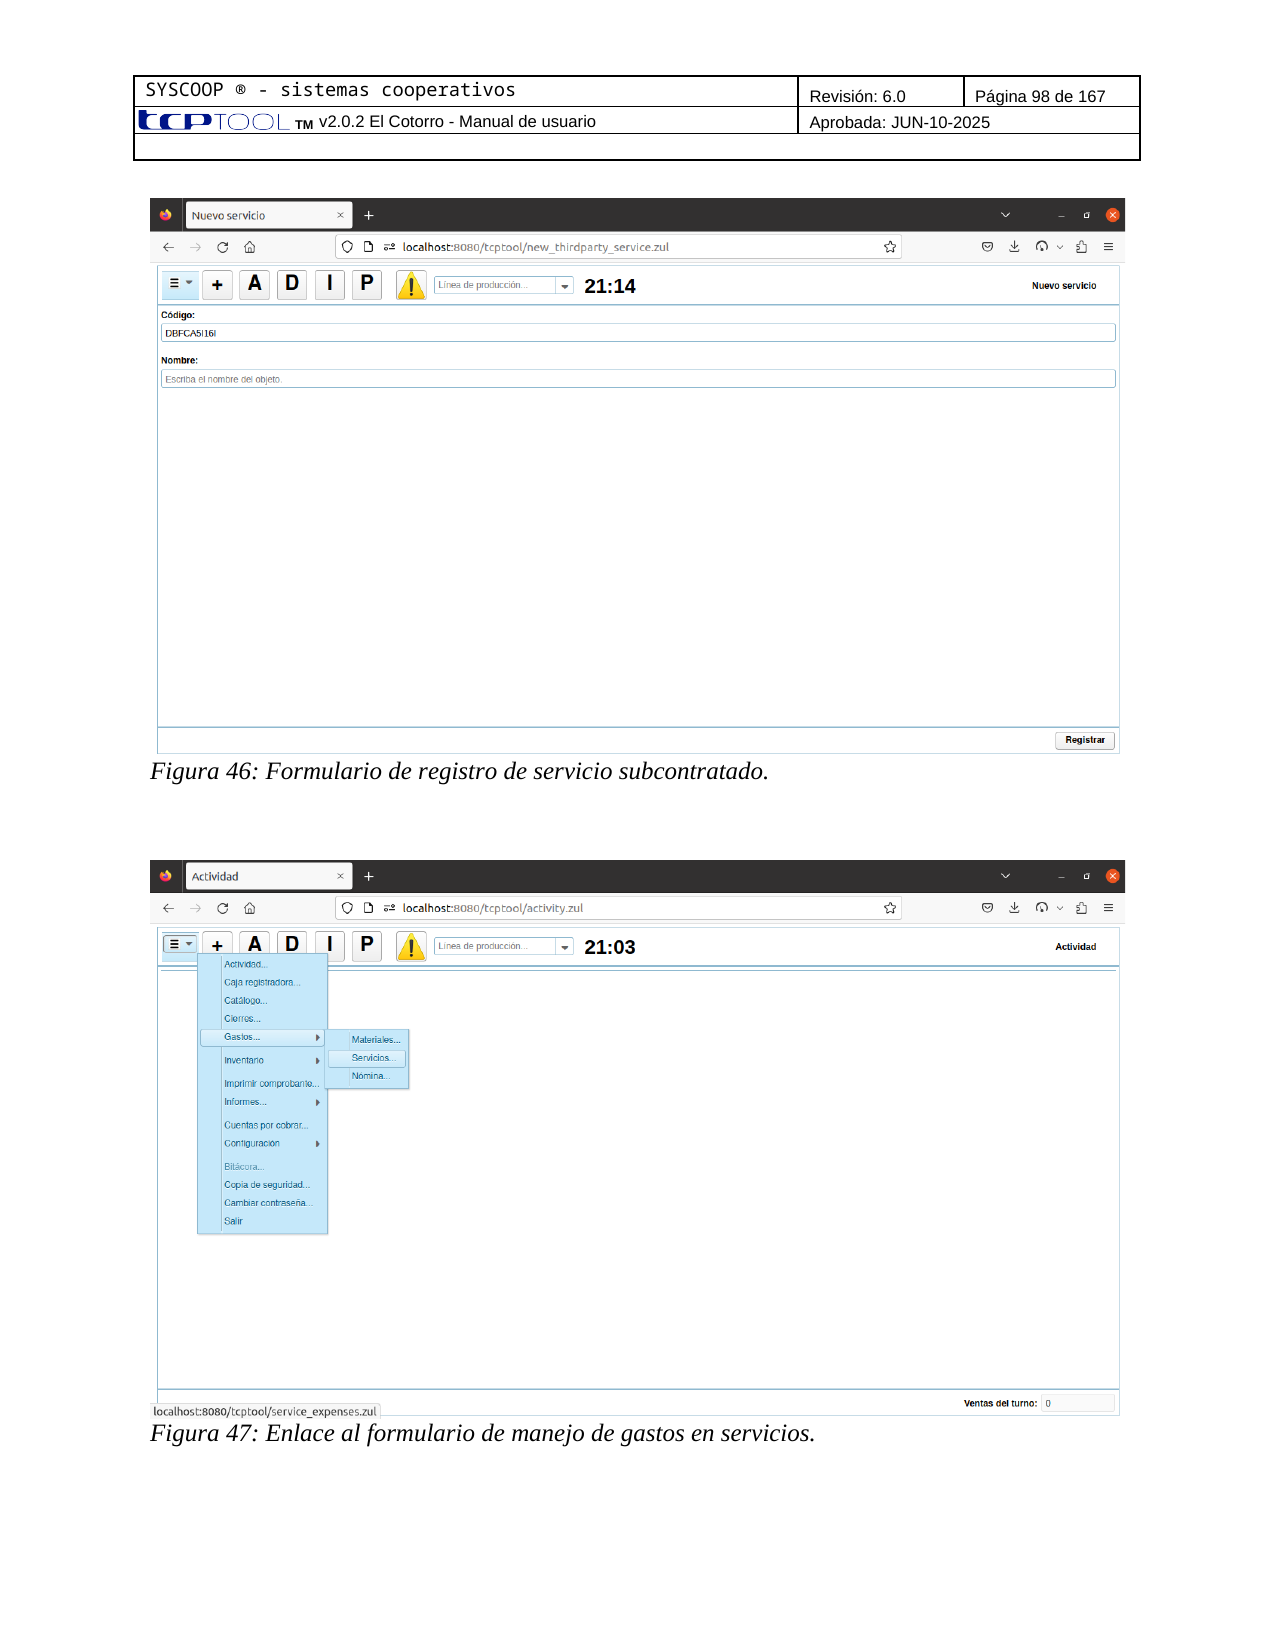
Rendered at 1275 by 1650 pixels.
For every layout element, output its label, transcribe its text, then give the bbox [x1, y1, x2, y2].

text Figura 46: Formulario de registro de servicio subcontratado. [150, 757, 1125, 785]
picture [150, 198, 1125, 757]
text Figura 47: Enlace al formulario de manejo de gastos en servicios. [150, 1419, 1125, 1447]
picture [150, 860, 1125, 1419]
picture [138, 110, 290, 130]
